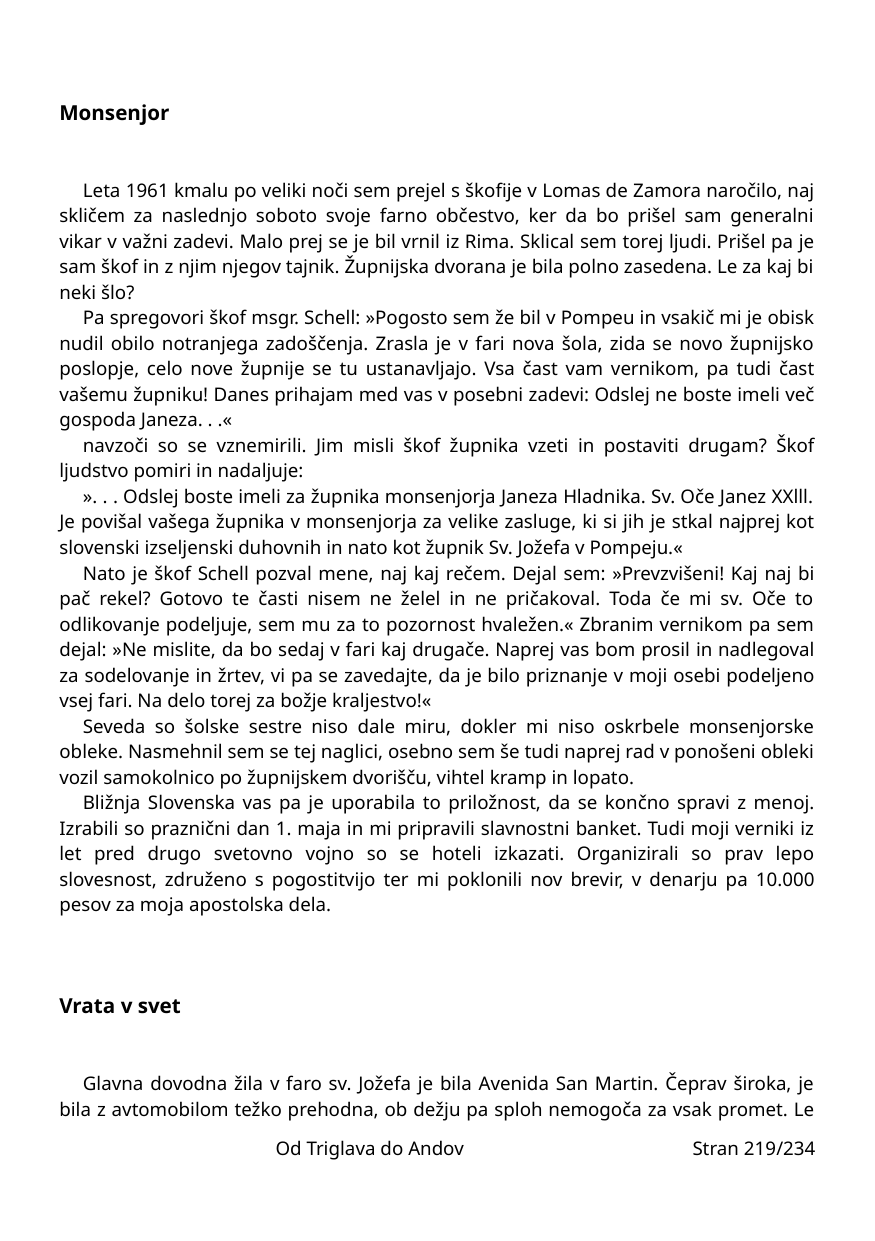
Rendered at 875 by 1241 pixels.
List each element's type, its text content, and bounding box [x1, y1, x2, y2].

text Glavna dovodna žila v faro sv. Jožefa je bila Avenida San Martin. Čeprav široka, je bila z avtomobilom težko prehodna, ob dežju pa sploh nemogoča za vsak promet. Le [59, 1070, 815, 1121]
text Leta 1961 kmalu po veliki noči sem prejel s škofije v Lomas de Zamora naročilo, naj skličem za naslednjo soboto svoje farno občestvo, ker da bo prišel sam generalni vikar v važni zadevi. Malo prej se je bil vrnil iz Rima. Sklical sem torej ljudi. Prišel pa je sam škof in z njim njegov tajnik. Župnijska dvorana je bila polno zasedena. Le za kaj bi neki šlo? [59, 177, 815, 305]
subtitle Vrata v svet [59, 968, 815, 1020]
text Nato je škof Schell pozval mene, naj kaj rečem. Dejal sem: »Prevzvišeni! Kaj naj bi pač rekel? Gotovo te časti nisem ne želel in ne pričakoval. Toda če mi sv. Oče to odlikovanje podeljuje, sem mu za to pozornost hvaležen.« Zbranim vernikom pa sem dejal: »Ne mislite, da bo sedaj v fari kaj drugače. Naprej vas bom prosil in nadlegoval za sodelovanje in žrtev, vi pa se zavedajte, da je bilo priznanje v moji osebi podeljeno vsej fari. Na delo torej za božje kraljestvo!« [59, 560, 815, 713]
text Seveda so šolske sestre niso dale miru, dokler mi niso oskrbele monsenjorske obleke. Nasmehnil sem se tej naglici, osebno sem še tudi naprej rad v ponošeni obleki vozil samokolnico po župnijskem dvorišču, vihtel kramp in lopato. [59, 713, 815, 789]
text Pa spregovori škof msgr. Schell: »Pogosto sem že bil v Pompeu in vsakič mi je obisk nudil obilo notranjega zadoščenja. Zrasla je v fari nova šola, zida se novo župnijsko poslopje, celo nove župnije se tu ustanavljajo. Vsa čast vam vernikom, pa tudi čast vašemu župniku! Danes prihajam med vas v posebni zadevi: Odslej ne boste imeli več gospoda Janeza. . .« [59, 305, 815, 432]
text Bližnja Slovenska vas pa je uporabila to priložnost, da se končno spravi z menoj. Izrabili so praznični dan 1. maja in mi pripravili slavnostni banket. Tudi moji verniki iz let pred drugo svetovno vojno so se hoteli izkazati. Organizirali so prav lepo slovesnost, združeno s pogostitvijo ter mi poklonili nov brevir, v denarju pa 10.000 pesov za moja apostolska dela. [59, 789, 815, 917]
text navzoči so se vznemirili. Jim misli škof župnika vzeti in postaviti drugam? Škof ljudstvo pomiri in nadaljuje: [59, 432, 815, 483]
text ». . . Odslej boste imeli za župnika monsenjorja Janeza Hladnika. Sv. Oče Janez XXlll. Je povišal vašega župnika v monsenjorja za velike zasluge, ki si jih je stkal najprej kot slovenski izseljenski duhovnih in nato kot župnik Sv. Jožefa v Pompeju.« [59, 483, 815, 560]
subtitle Monsenjor [59, 75, 815, 127]
